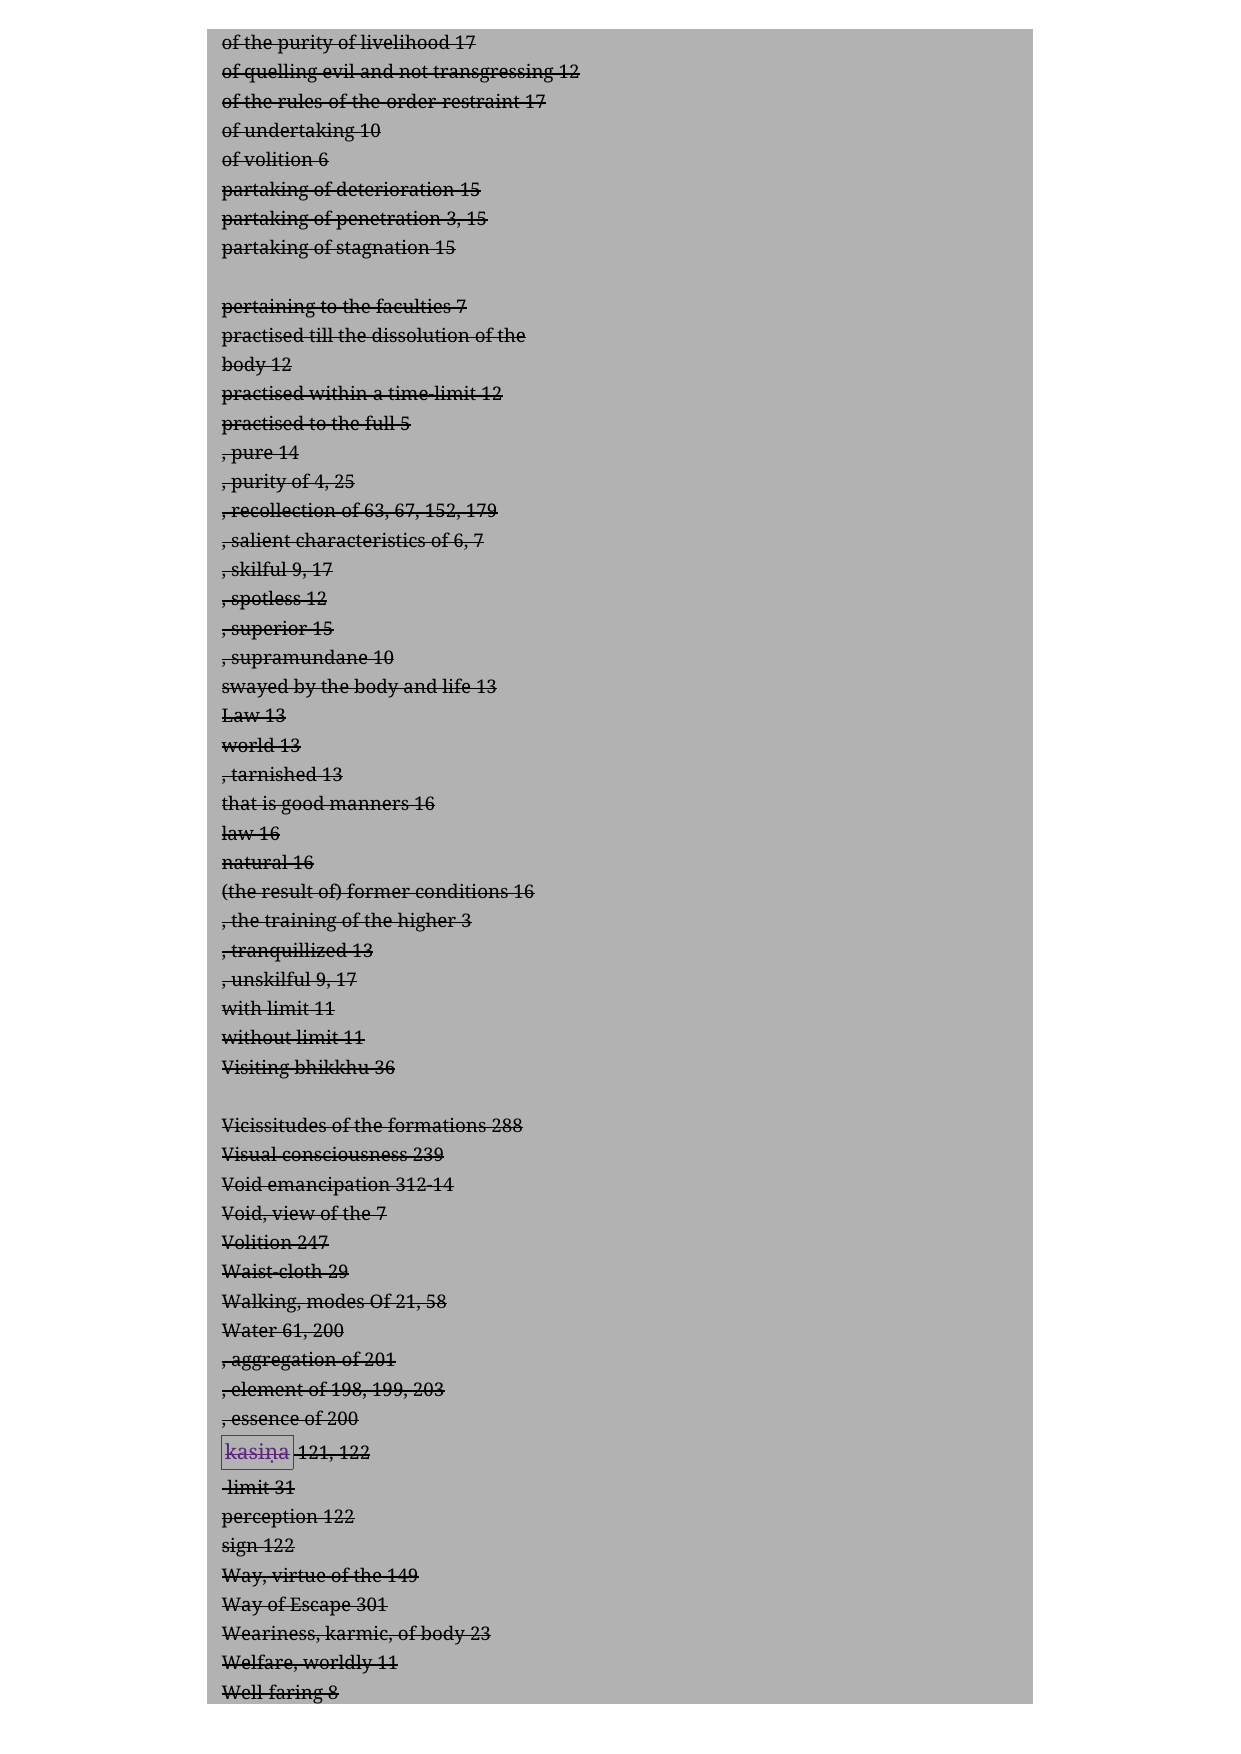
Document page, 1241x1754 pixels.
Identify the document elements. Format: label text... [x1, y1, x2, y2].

text , element of 198, 199, 203 [207, 1376, 1033, 1401]
text partaking of stagnation 15 [207, 234, 1033, 260]
text Water 61, 200 [207, 1317, 1033, 1343]
text body 12 [207, 351, 1033, 377]
text , skilful 9, 17 [207, 556, 1033, 582]
text of undertaking 10 [207, 117, 1033, 143]
text swayed by the body and life 13 [207, 673, 1033, 699]
text , recollection of 63, 67, 152, 179 [207, 498, 1033, 523]
text , aggregation of 201 [207, 1347, 1033, 1372]
text , pure 14 [207, 439, 1033, 465]
text perception 122 [207, 1503, 1033, 1529]
text of volition 6 [207, 147, 1033, 172]
text Weariness, karmic, of body 23 [207, 1620, 1033, 1646]
text , salient characteristics of 6, 7 [207, 527, 1033, 553]
text , unskilful 9, 17 [207, 966, 1033, 992]
text Law 13 [207, 703, 1033, 728]
text natural 16 [207, 849, 1033, 874]
text , essence of 200 [207, 1405, 1033, 1431]
text , the training of the higher 3 [207, 908, 1033, 933]
text practised till the dissolution of the [207, 322, 1033, 348]
text world 13 [207, 732, 1033, 757]
text with limit 11 [207, 995, 1033, 1021]
text Well-faring 8 [207, 1679, 1033, 1704]
text Welfare, worldly 11 [207, 1650, 1033, 1675]
text Vicissitudes of the formations 288 [207, 1112, 1033, 1138]
text of quelling evil and not transgressing 12 [207, 59, 1033, 84]
text , spotless 12 [207, 586, 1033, 611]
text practised within a time-limit 12 [207, 381, 1033, 406]
text practised to the full 5 [207, 410, 1033, 436]
text Way, virtue of the 149 [207, 1562, 1033, 1587]
text of the purity of livelihood 17 [207, 29, 1033, 55]
text Way of Escape 301 [207, 1591, 1033, 1617]
text pertaining to the faculties 7 [207, 293, 1033, 318]
text partaking of deterioration 15 [207, 176, 1033, 201]
text Waist-cloth 29 [207, 1259, 1033, 1284]
text 121, 122 [294, 1434, 1033, 1469]
text Void, view of the 7 [207, 1200, 1033, 1226]
text kasiṇa [207, 1434, 293, 1469]
text law 16 [207, 820, 1033, 845]
text , supramundane 10 [207, 644, 1033, 670]
text partaking of penetration 3, 15 [207, 205, 1033, 231]
text , tranquillized 13 [207, 937, 1033, 962]
text -limit 31 [207, 1474, 1033, 1499]
text of the rules-of-the-order-restraint 17 [207, 88, 1033, 113]
text without limit 11 [207, 1025, 1033, 1050]
text , tarnished 13 [207, 761, 1033, 787]
text sign 122 [207, 1533, 1033, 1558]
text Void emancipation 312-14 [207, 1171, 1033, 1197]
text , purity of 4, 25 [207, 468, 1033, 494]
text (the result of) former conditions 16 [207, 878, 1033, 904]
text Visual consciousness 239 [207, 1142, 1033, 1167]
text that is good manners 16 [207, 791, 1033, 816]
text Volition 247 [207, 1229, 1033, 1255]
text Visiting bhikkhu 36 [207, 1054, 1033, 1079]
text Walking, modes Of 21, 58 [207, 1288, 1033, 1314]
text , superior 15 [207, 615, 1033, 640]
